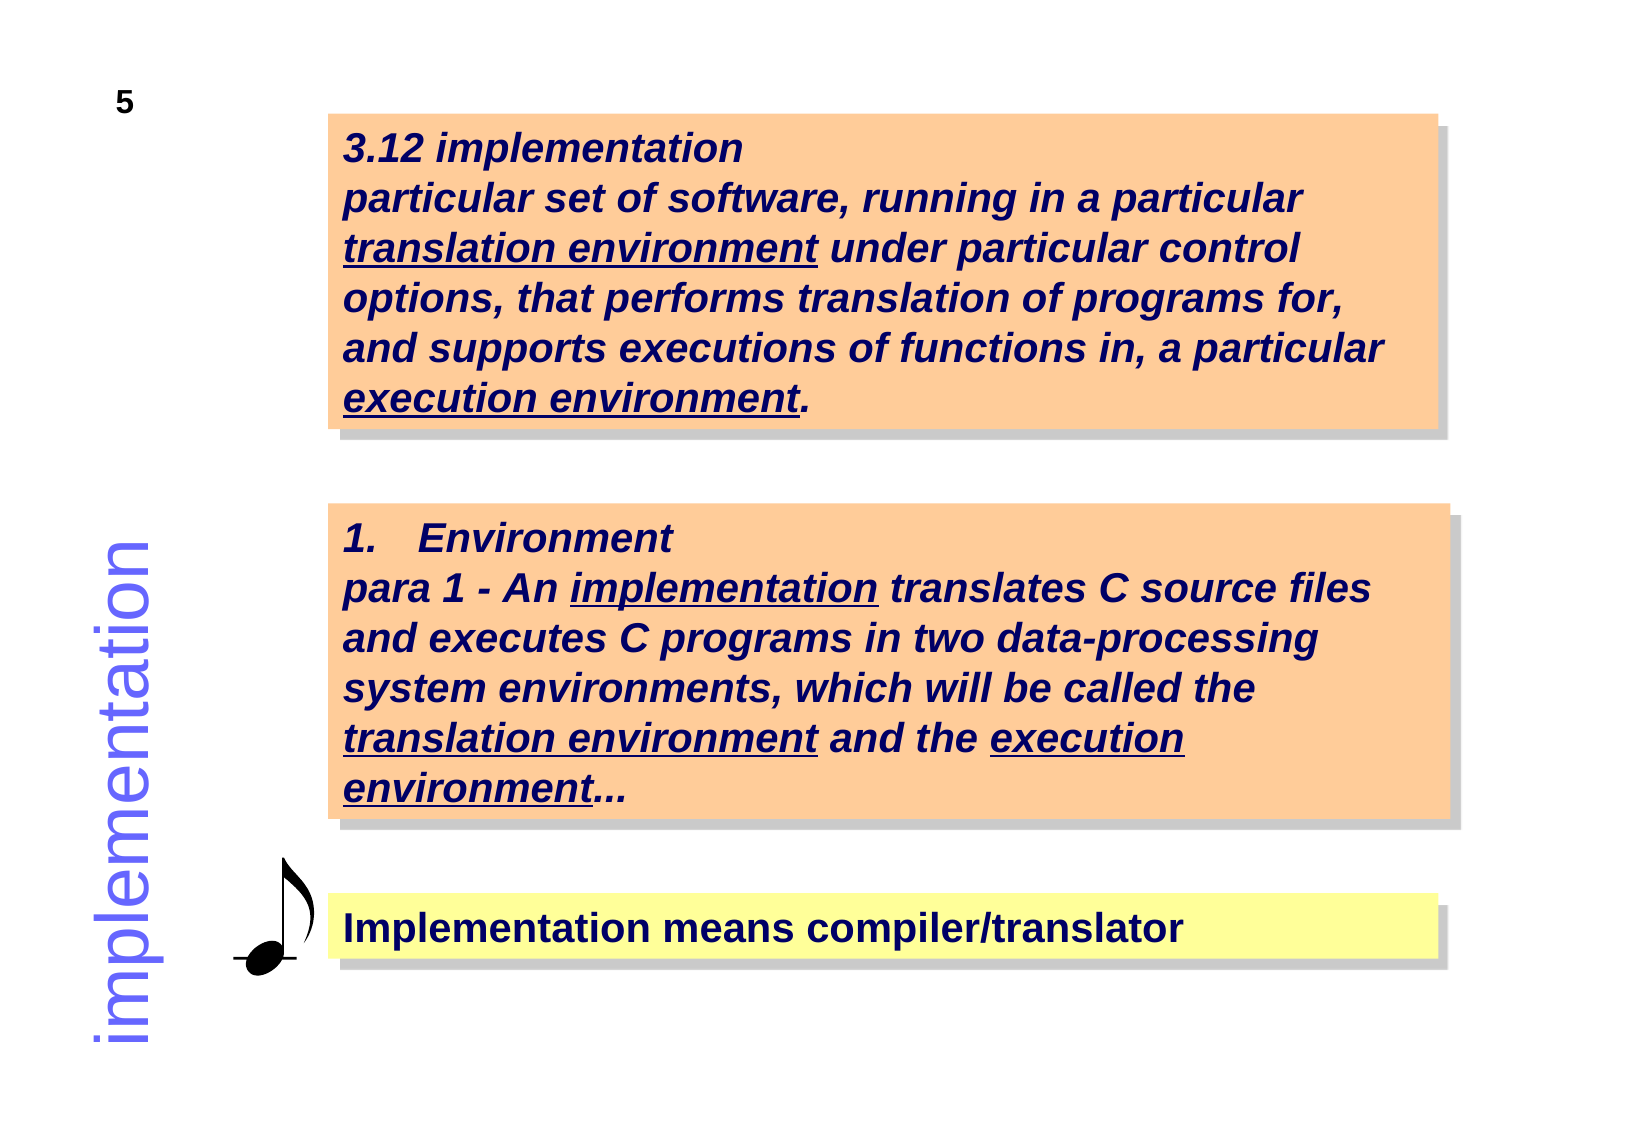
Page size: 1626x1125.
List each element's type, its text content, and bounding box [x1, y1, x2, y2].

list [212, 62, 1550, 1063]
text_box Environment para 1 - An implementation translates C source files and executes C programs in two data-processing system environments, which will be called the translation environment and the execution environment... [328, 503, 1451, 819]
text_box [233, 857, 315, 976]
text_box Implementation means compiler/translator [328, 893, 1439, 959]
text_box 3.12 implementation particular set of software, running in a particular translation environment under particular control options, that performs translation of programs for, and supports executions of functions in, a particular execution environment. [328, 113, 1439, 430]
title implementation [50, 187, 188, 1063]
